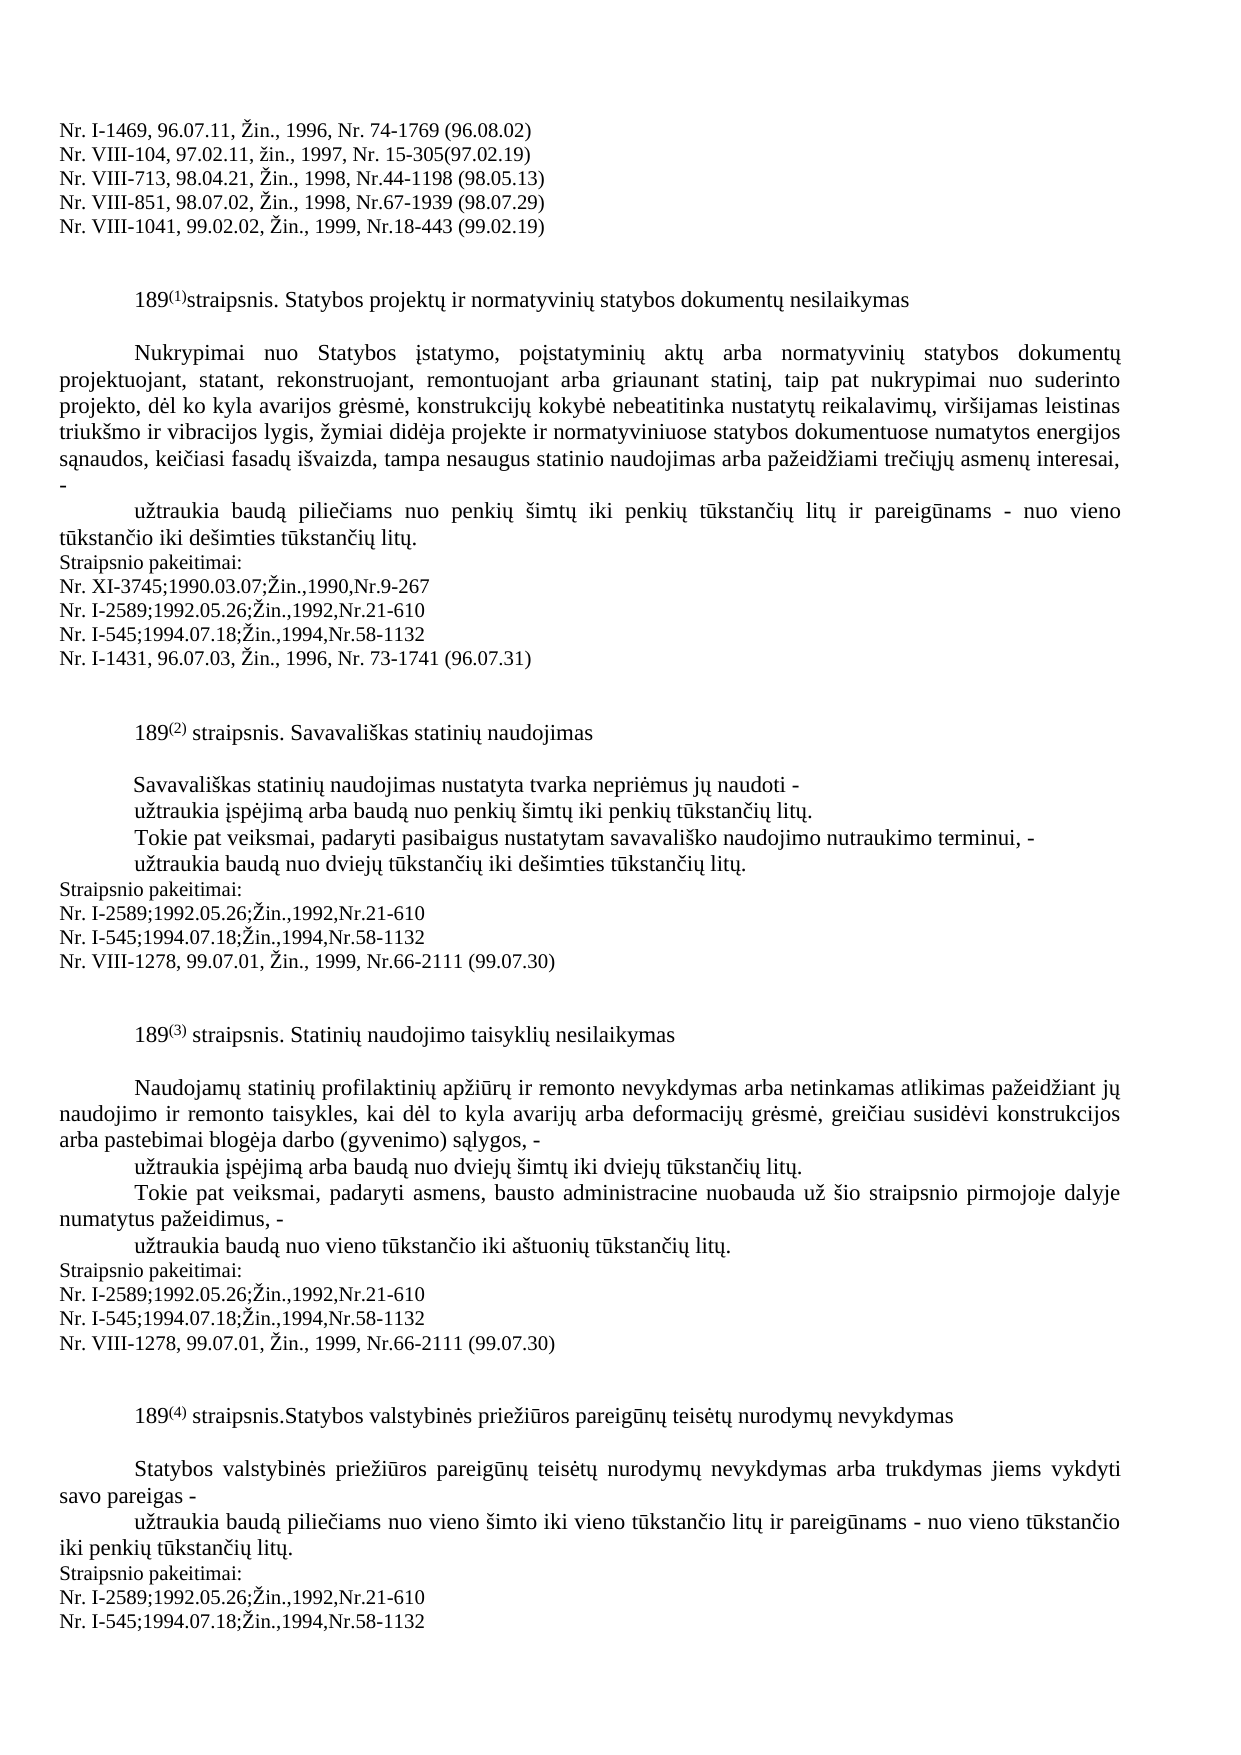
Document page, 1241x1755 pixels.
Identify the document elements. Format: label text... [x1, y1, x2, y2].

text užtraukia baudą piliečiams nuo penkių šimtų iki penkių tūkstančių litų ir pareigūnams - nuo vieno tūkstančio iki dešimties tūkstančių litų. [59, 497, 1122, 550]
text Statybos valstybinės priežiūros pareigūnų teisėtų nurodymų nevykdymas arba trukdymas jiems vykdyti savo pareigas - [59, 1455, 1122, 1508]
text Nr. I-2589;1992.05.26;Žin.,1992,Nr.21-610 [59, 901, 1122, 925]
text 189(2) straipsnis. Savavališkas statinių naudojimas [59, 718, 1122, 745]
text Nr. I-1469, 96.07.11, Žin., 1996, Nr. 74-1769 (96.08.02) [59, 118, 1122, 142]
text Tokie pat veiksmai, padaryti pasibaigus nustatytam savavališko naudojimo nutraukimo terminui, - [59, 824, 1122, 850]
text Nr. I-545;1994.07.18;Žin.,1994,Nr.58-1132 [59, 1609, 1122, 1633]
text Nr. I-545;1994.07.18;Žin.,1994,Nr.58-1132 [59, 925, 1122, 949]
text Nr. VIII-1278, 99.07.01, Žin., 1999, Nr.66-2111 (99.07.30) [59, 1330, 1122, 1354]
text Straipsnio pakeitimai: [59, 1561, 1122, 1585]
text Nr. I-2589;1992.05.26;Žin.,1992,Nr.21-610 [59, 1585, 1122, 1609]
text Straipsnio pakeitimai: [59, 550, 1122, 574]
text Straipsnio pakeitimai: [59, 877, 1122, 901]
text Nr. VIII-1278, 99.07.01, Žin., 1999, Nr.66-2111 (99.07.30) [59, 949, 1122, 973]
text užtraukia įspėjimą arba baudą nuo dviejų šimtų iki dviejų tūkstančių litų. [59, 1153, 1122, 1179]
text Nr. XI-3745;1990.03.07;Žin.,1990,Nr.9-267 [59, 574, 1122, 598]
text užtraukia baudą nuo dviejų tūkstančių iki dešimties tūkstančių litų. [59, 850, 1122, 877]
text Straipsnio pakeitimai: [59, 1258, 1122, 1282]
text Nr. I-545;1994.07.18;Žin.,1994,Nr.58-1132 [59, 622, 1122, 646]
text Savavališkas statinių naudojimas nustatyta tvarka nepriėmus jų naudoti - [59, 771, 1122, 798]
text Tokie pat veiksmai, padaryti asmens, bausto administracine nuobauda už šio straipsnio pirmojoje dalyje numatytus pažeidimus, - [59, 1179, 1122, 1232]
text Naudojamų statinių profilaktinių apžiūrų ir remonto nevykdymas arba netinkamas atlikimas pažeidžiant jų naudojimo ir remonto taisykles, kai dėl to kyla avarijų arba deformacijų grėsmė, greičiau susidėvi konstrukcijos arba pastebimai blogėja darbo (gyvenimo) sąlygos, - [59, 1074, 1122, 1153]
text Nr. I-1431, 96.07.03, Žin., 1996, Nr. 73-1741 (96.07.31) [59, 646, 1122, 670]
text 189(3) straipsnis. Statinių naudojimo taisyklių nesilaikymas [59, 1021, 1122, 1047]
text užtraukia baudą nuo vieno tūkstančio iki aštuonių tūkstančių litų. [59, 1232, 1122, 1258]
text Nr. VIII-713, 98.04.21, Žin., 1998, Nr.44-1198 (98.05.13) [59, 166, 1122, 190]
text Nr. VIII-1041, 99.02.02, Žin., 1999, Nr.18-443 (99.02.19) [59, 214, 1122, 238]
text užtraukia baudą piliečiams nuo vieno šimto iki vieno tūkstančio litų ir pareigūnams - nuo vieno tūkstančio iki penkių tūkstančių litų. [59, 1508, 1122, 1561]
text užtraukia įspėjimą arba baudą nuo penkių šimtų iki penkių tūkstančių litų. [59, 798, 1122, 824]
text Nr. VIII-104, 97.02.11, žin., 1997, Nr. 15-305(97.02.19) [59, 142, 1122, 166]
text Nr. I-545;1994.07.18;Žin.,1994,Nr.58-1132 [59, 1306, 1122, 1330]
text 189(1)straipsnis. Statybos projektų ir normatyvinių statybos dokumentų nesilaikymas [59, 287, 1122, 313]
text Nr. VIII-851, 98.07.02, Žin., 1998, Nr.67-1939 (98.07.29) [59, 190, 1122, 214]
text Nukrypimai nuo Statybos įstatymo, poįstatyminių aktų arba normatyvinių statybos dokumentų projektuojant, statant, rekonstruojant, remontuojant arba griaunant statinį, taip pat nukrypimai nuo suderinto projekto, dėl ko kyla avarijos grėsmė, konstrukcijų kokybė nebeatitinka nustatytų reikalavimų, viršijamas leistinas triukšmo ir vibracijos lygis, žymiai didėja projekte ir normatyviniuose statybos dokumentuose numatytos energijos sąnaudos, keičiasi fasadų išvaizda, tampa nesaugus statinio naudojimas arba pažeidžiami trečiųjų asmenų interesai, - [59, 339, 1122, 497]
text Nr. I-2589;1992.05.26;Žin.,1992,Nr.21-610 [59, 1282, 1122, 1306]
text 189(4) straipsnis.Statybos valstybinės priežiūros pareigūnų teisėtų nurodymų nevykdymas [59, 1403, 1122, 1429]
text Nr. I-2589;1992.05.26;Žin.,1992,Nr.21-610 [59, 598, 1122, 622]
